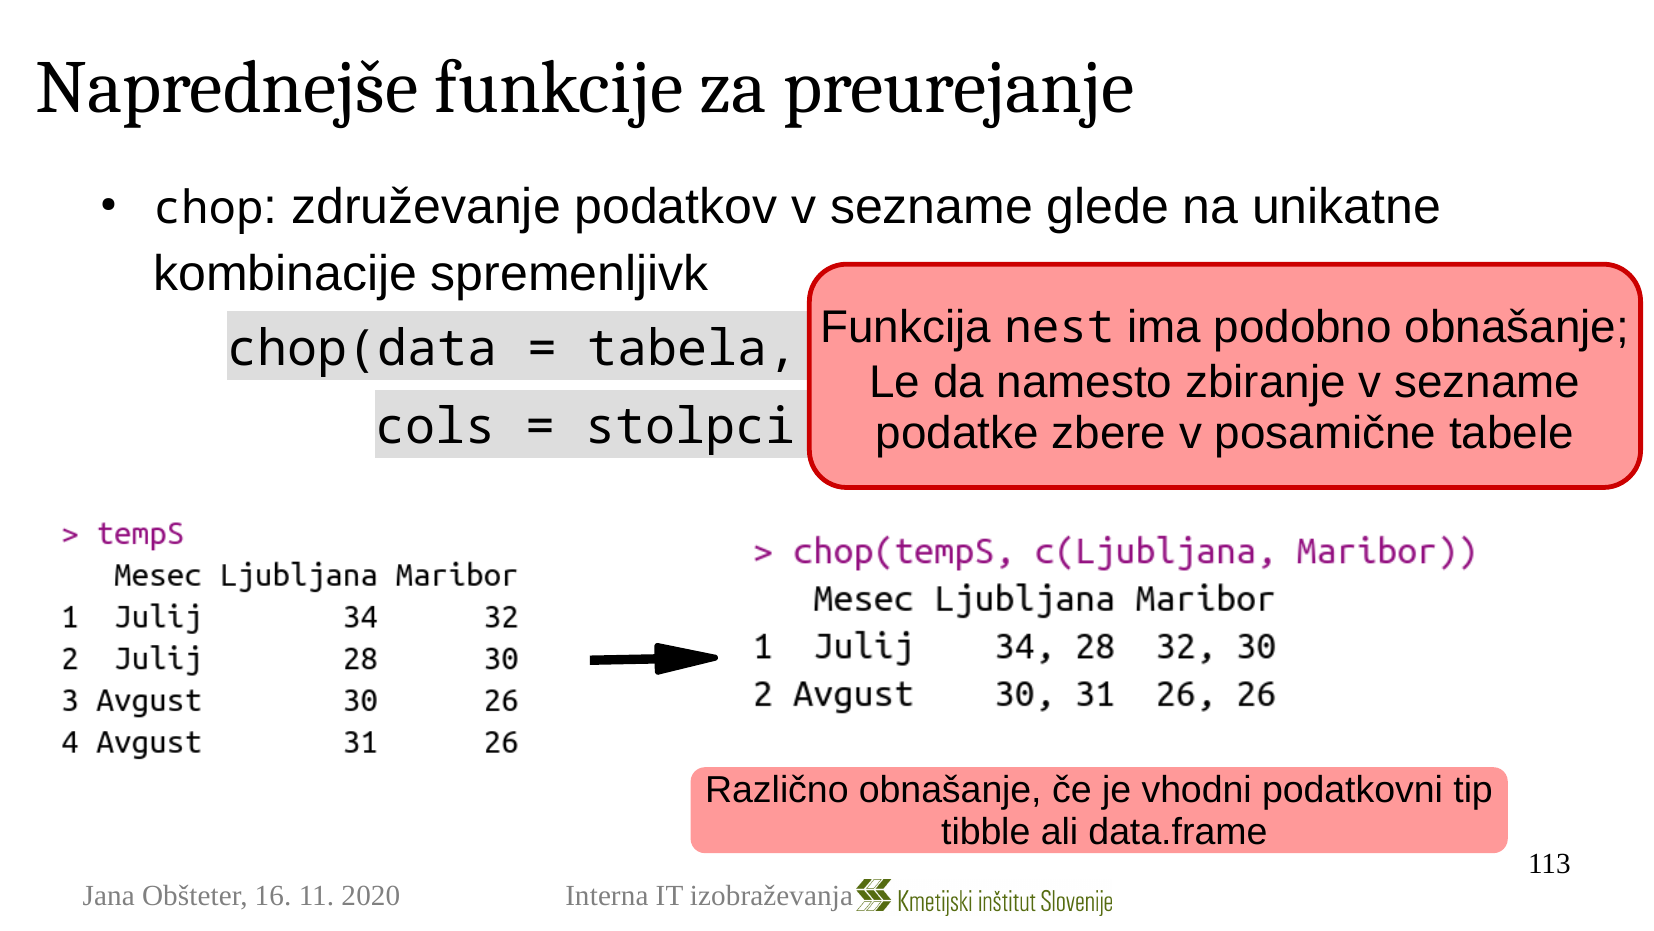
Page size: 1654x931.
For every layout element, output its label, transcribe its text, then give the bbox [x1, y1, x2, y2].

picture [55, 510, 534, 768]
text_box Funkcija nest ima podobno obnašanje; Le da namesto zbiranje v sezname podatke zbere v posamične tabele [809, 264, 1641, 488]
list chop: združevanje podatkov v sezname glede na unikatne kombinacije spremenljivk chop(data = tabela, cols = stolpci za združevanje) [82, 165, 1642, 827]
picture [856, 879, 1112, 916]
title Naprednejše funkcije za preurejanje [35, 21, 1524, 154]
picture [743, 526, 1488, 722]
text_box Različno obnašanje, če je vhodni podatkovni tip tibble ali data.frame [690, 767, 1508, 854]
